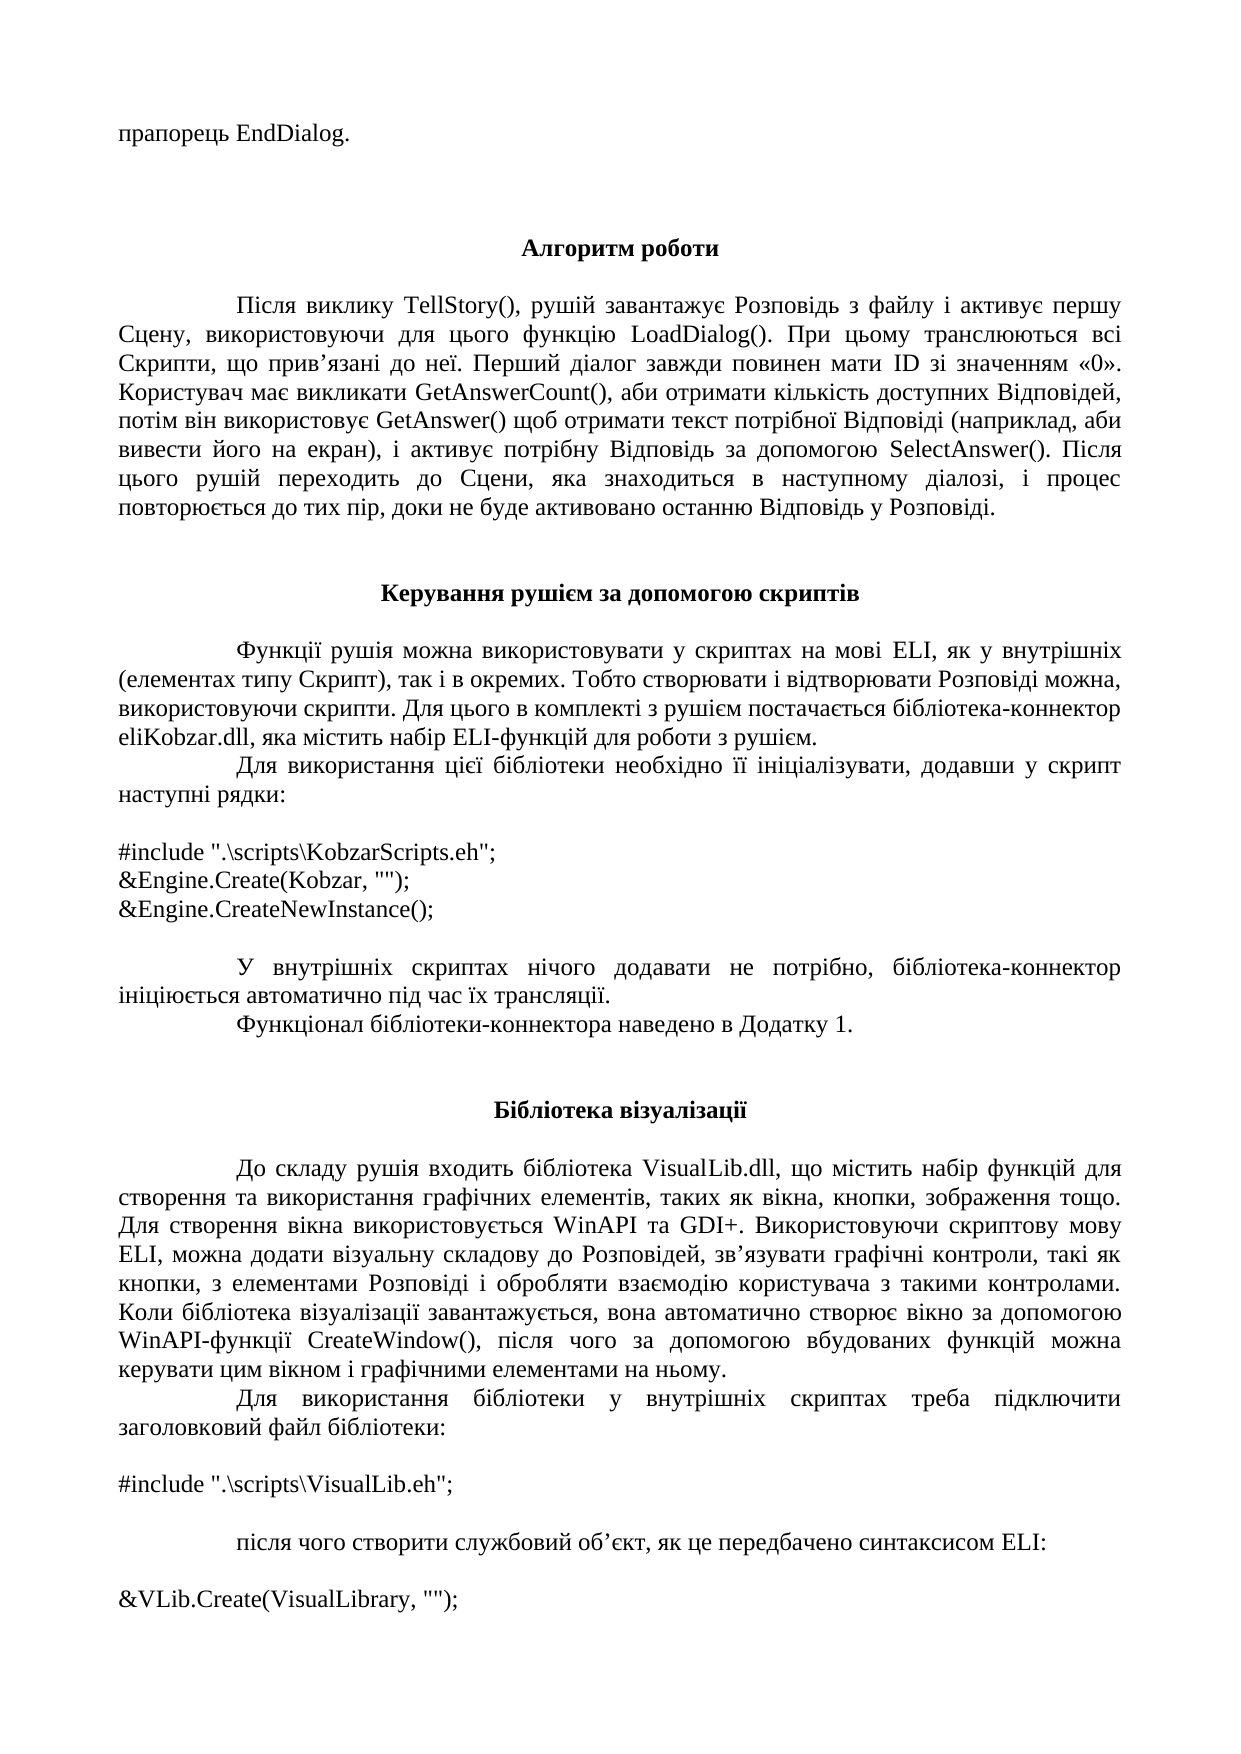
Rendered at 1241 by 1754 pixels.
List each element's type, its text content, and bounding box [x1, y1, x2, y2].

text До складу рушія входить бібліотека VisualLib.dll, що містить набір функцій для створення та використання графічних елементів, таких як вікна, кнопки, зображення тощо. Для створення вікна використовується WinAPI та GDI+. Використовуючи скриптову мову ELI, можна додати візуальну складову до Розповідей, зв’язувати графічні контроли, такі як кнопки, з елементами Розповіді і обробляти взаємодію користувача з такими контролами. Коли бібліотека візуалізації завантажується, вона автоматично створює вікно за допомогою WinAPI-функції CreateWindow(), після чого за допомогою вбудованих функцій можна керувати цим вікном і графічними елементами на ньому. [118, 1153, 1122, 1383]
text &VLib.Create(VisualLibrary, ""); [118, 1584, 1122, 1613]
text Функціонал бібліотеки-коннектора наведено в Додатку 1. [118, 1009, 1122, 1038]
text #include ".\scripts\KobzarScripts.eh"; [118, 837, 1122, 866]
text Керування рушієм за допомогою скриптів [118, 578, 1122, 607]
text #include ".\scripts\VisualLib.eh"; [118, 1469, 1122, 1498]
text після чого створити службовий об’єкт, як це передбачено синтаксисом ELI: [118, 1527, 1122, 1556]
text Бібліотека візуалізації [118, 1096, 1122, 1124]
text &Engine.CreateNewInstance(); [118, 894, 1122, 923]
text Для використання цієї бібліотеки необхідно її ініціалізувати, додавши у скрипт наступні рядки: [118, 751, 1122, 808]
text Для використання бібліотеки у внутрішніх скриптах треба підключити заголовковий файл бібліотеки: [118, 1383, 1122, 1441]
text Після виклику TellStory(), рушій завантажує Розповідь з файлу і активує першу Сцену, використовуючи для цього функцію LoadDialog(). При цьому транслюються всі Скрипти, що прив’язані до неї. Перший діалог завжди повинен мати ID зі значенням «0». Користувач має викликати GetAnswerCount(), аби отримати кількість доступних Відповідей, потім він використовує GetAnswer() щоб отримати текст потрібної Відповіді (наприклад, аби вивести його на екран), і активує потрібну Відповідь за допомогою SelectAnswer(). Після цього рушій переходить до Сцени, яка знаходиться в наступному діалозі, і процес повторюється до тих пір, доки не буде активовано останню Відповідь у Розповіді. [118, 291, 1122, 521]
text &Engine.Create(Kobzar, ""); [118, 866, 1122, 894]
text прапорець EndDialog. [118, 118, 1122, 147]
text У внутрішніх скриптах нічого додавати не потрібно, бібліотека-коннектор ініціюється автоматично під час їх трансляції. [118, 952, 1122, 1009]
text Алгоритм роботи [118, 233, 1122, 262]
text Функції рушія можна використовувати у скриптах на мові ELI, як у внутрішніх (елементах типу Скрипт), так і в окремих. Тобто створювати і відтворювати Розповіді можна, використовуючи скрипти. Для цього в комплекті з рушієм постачається бібліотека-коннектор eliKobzar.dll, яка містить набір ELI-функцій для роботи з рушієм. [118, 636, 1122, 751]
